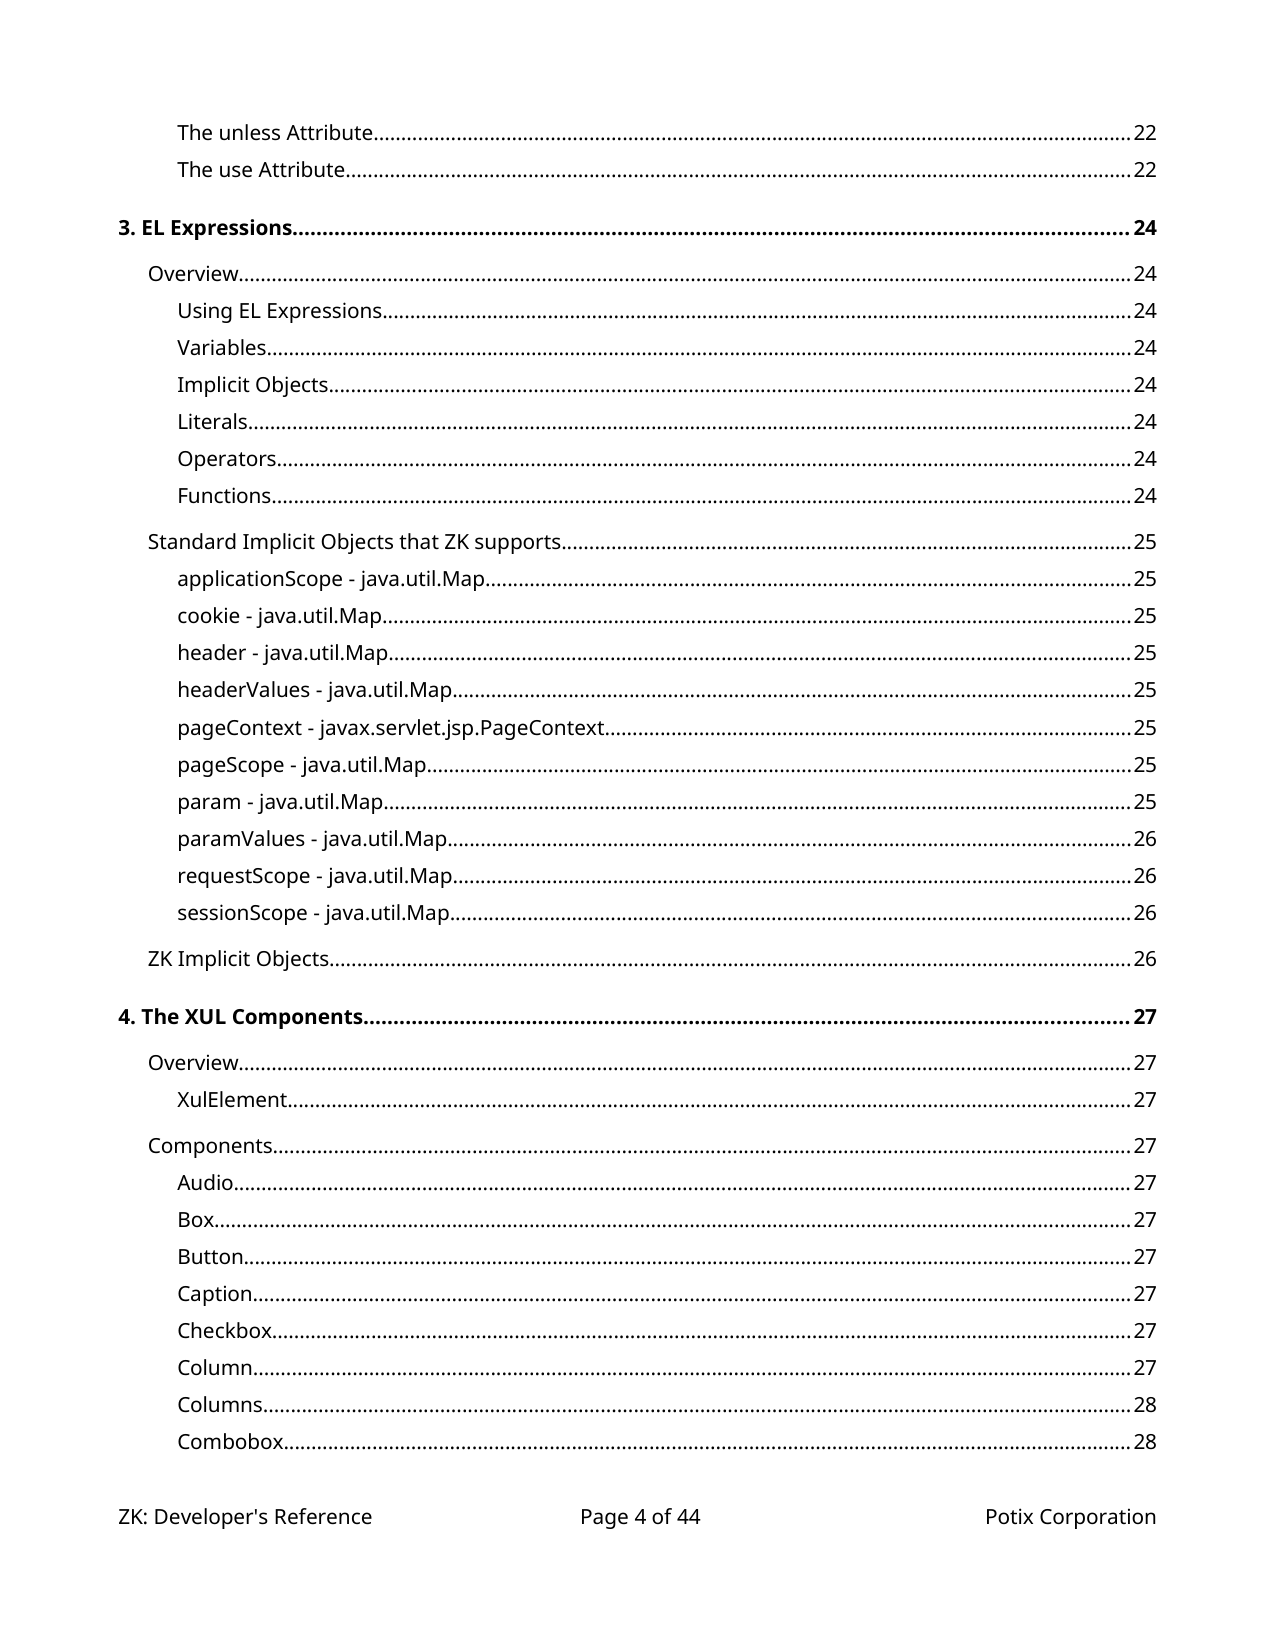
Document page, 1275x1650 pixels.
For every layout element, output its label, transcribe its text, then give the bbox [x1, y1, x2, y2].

text headerValues - java.util.Map 25 [177, 676, 1157, 704]
text Literals 24 [177, 407, 1157, 435]
text Box 27 [177, 1205, 1157, 1233]
text XulElement 27 [177, 1085, 1157, 1113]
text cookie - java.util.Map 25 [177, 601, 1157, 630]
text param - java.util.Map 25 [177, 787, 1157, 815]
text 3. EL Expressions 24 [118, 213, 1157, 241]
text Overview 24 [148, 259, 1157, 287]
text pageContext - javax.servlet.jsp.PageContext 25 [177, 713, 1157, 741]
text Using EL Expressions 24 [177, 296, 1157, 324]
text 4. The XUL Components 27 [118, 1002, 1157, 1030]
text Checkbox 27 [177, 1316, 1157, 1344]
text The use Attribute 22 [177, 155, 1157, 183]
text Operators 24 [177, 444, 1157, 472]
text Columns 28 [177, 1390, 1157, 1418]
text Standard Implicit Objects that ZK supports 25 [148, 527, 1157, 556]
text Column 27 [177, 1353, 1157, 1381]
text requestScope - java.util.Map 26 [177, 861, 1157, 889]
text Caption 27 [177, 1279, 1157, 1307]
text Button 27 [177, 1242, 1157, 1270]
text ZK Implicit Objects 26 [148, 944, 1157, 972]
text Overview 27 [148, 1048, 1157, 1076]
text Combobox 28 [177, 1427, 1157, 1456]
text paramValues - java.util.Map 26 [177, 824, 1157, 852]
text Functions 24 [177, 481, 1157, 509]
text Audio 27 [177, 1168, 1157, 1196]
text header - java.util.Map 25 [177, 638, 1157, 667]
text pageScope - java.util.Map 25 [177, 750, 1157, 778]
text Implicit Objects 24 [177, 370, 1157, 398]
text applicationScope - java.util.Map 25 [177, 564, 1157, 593]
text sessionScope - java.util.Map 26 [177, 898, 1157, 926]
text Variables 24 [177, 333, 1157, 361]
text The unless Attribute 22 [177, 118, 1157, 146]
text Components 27 [148, 1131, 1157, 1159]
